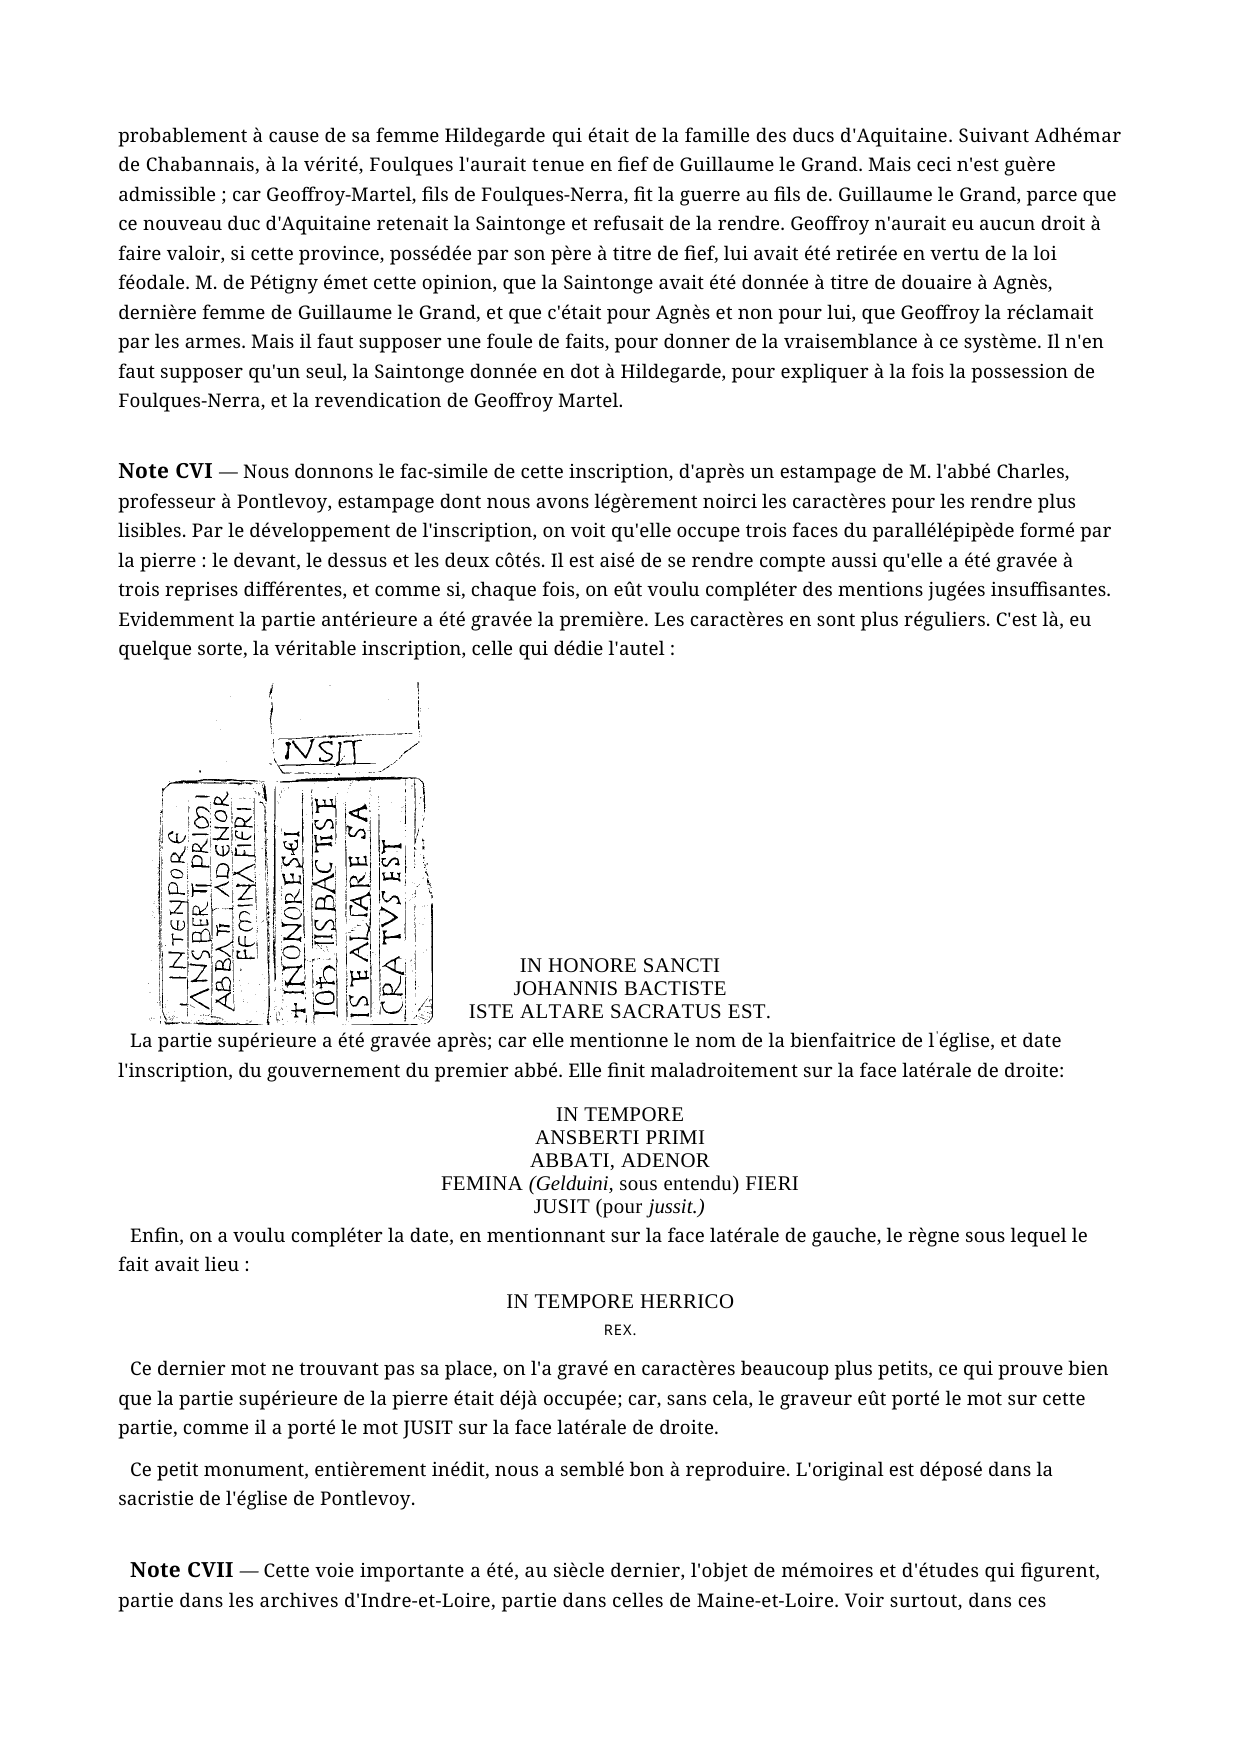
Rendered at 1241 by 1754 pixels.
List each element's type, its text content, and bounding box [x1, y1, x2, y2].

text Enfin, on a voulu compléter la date, en mentionnant sur la face latérale de gauche, le règne sous lequel le fait avait lieu : [118, 1218, 1122, 1277]
text IN TEMPORE ANSBERTI PRIMI ABBATI, ADENOR FEMINA (Gelduini, sous entendu) FIERI JUSIT (pour jussit.) [118, 1102, 1122, 1218]
text [118, 954, 148, 1023]
text Ce petit monument, entièrement inédit, nous a semblé bon à reproduire. L'original est déposé dans la sacristie de l'église de Pontlevoy. [118, 1452, 1122, 1511]
text IN HONORE SANCTI JOHANNIS BACTISTE ISTE ALTARE SACRATUS EST. [433, 954, 1122, 1023]
text Ce dernier mot ne trouvant pas sa place, on l'a gravé en caractères beaucoup plus petits, ce qui prouve bien que la partie supérieure de la pierre était déjà occupée; car, sans cela, le graveur eût porté le mot sur cette partie, comme il a porté le mot JUSIT sur la face latérale de droite. [118, 1351, 1122, 1440]
text probablement à cause de sa femme Hildegarde qui était de la famille des ducs d'Aquitaine. Suivant Adhémar de Chabannais, à la vérité, Foulques l'aurait tenue en fief de Guillaume le Grand. Mais ceci n'est guère admissible ; car Geoffroy-Martel, fils de Foulques-Nerra, fit la guerre au fils de. Guillaume le Grand, parce que ce nouveau duc d'Aquitaine retenait la Saintonge et refusait de la rendre. Geoffroy n'aurait eu aucun droit à faire valoir, si cette province, possédée par son père à titre de fief, lui avait été retirée en vertu de la loi féodale. M. de Pétigny émet cette opinion, que la Saintonge avait été donnée à titre de douaire à Agnès, dernière femme de Guillaume le Grand, et que c'était pour Agnès et non pour lui, que Geoffroy la réclamait par les armes. Mais il faut supposer une foule de faits, pour donner de la vraisemblance à ce système. Il n'en faut supposer qu'un seul, la Saintonge donnée en dot à Hildegarde, pour expliquer à la fois la possession de Foulques-Nerra, et la revendication de Geoffroy Martel. [118, 118, 1122, 413]
picture [148, 682, 433, 1025]
text REX. [118, 1320, 1122, 1340]
text IN TEMPORE HERRICO [118, 1289, 1122, 1313]
text Note CVI — Nous donnons le fac-simile de cette inscription, d'après un estampage de M. l'abbé Charles, professeur à Pontlevoy, estampage dont nous avons légèrement noirci les caractères pour les rendre plus lisibles. Par le développement de l'inscription, on voit qu'elle occupe trois faces du parallélépipède formé par la pierre : le devant, le dessus et les deux côtés. Il est aisé de se rendre compte aussi qu'elle a été gravée à trois reprises différentes, et comme si, chaque fois, on eût voulu compléter des mentions jugées insuffisantes. Evidemment la partie antérieure a été gravée la première. Les caractères en sont plus réguliers. C'est là, eu quelque sorte, la véritable inscription, celle qui dédie l'autel : [118, 425, 1122, 661]
text La partie supérieure a été gravée après; car elle mentionne le nom de la bienfaitrice de l'église, et date l'inscription, du gouvernement du premier abbé. Elle finit maladroitement sur la face latérale de droite: [118, 1023, 1122, 1082]
text Note CVII — Cette voie importante a été, au siècle dernier, l'objet de mémoires et d'études qui figurent, partie dans les archives d'Indre-et-Loire, partie dans celles de Maine-et-Loire. Voir surtout, dans ces [118, 1554, 1122, 1613]
